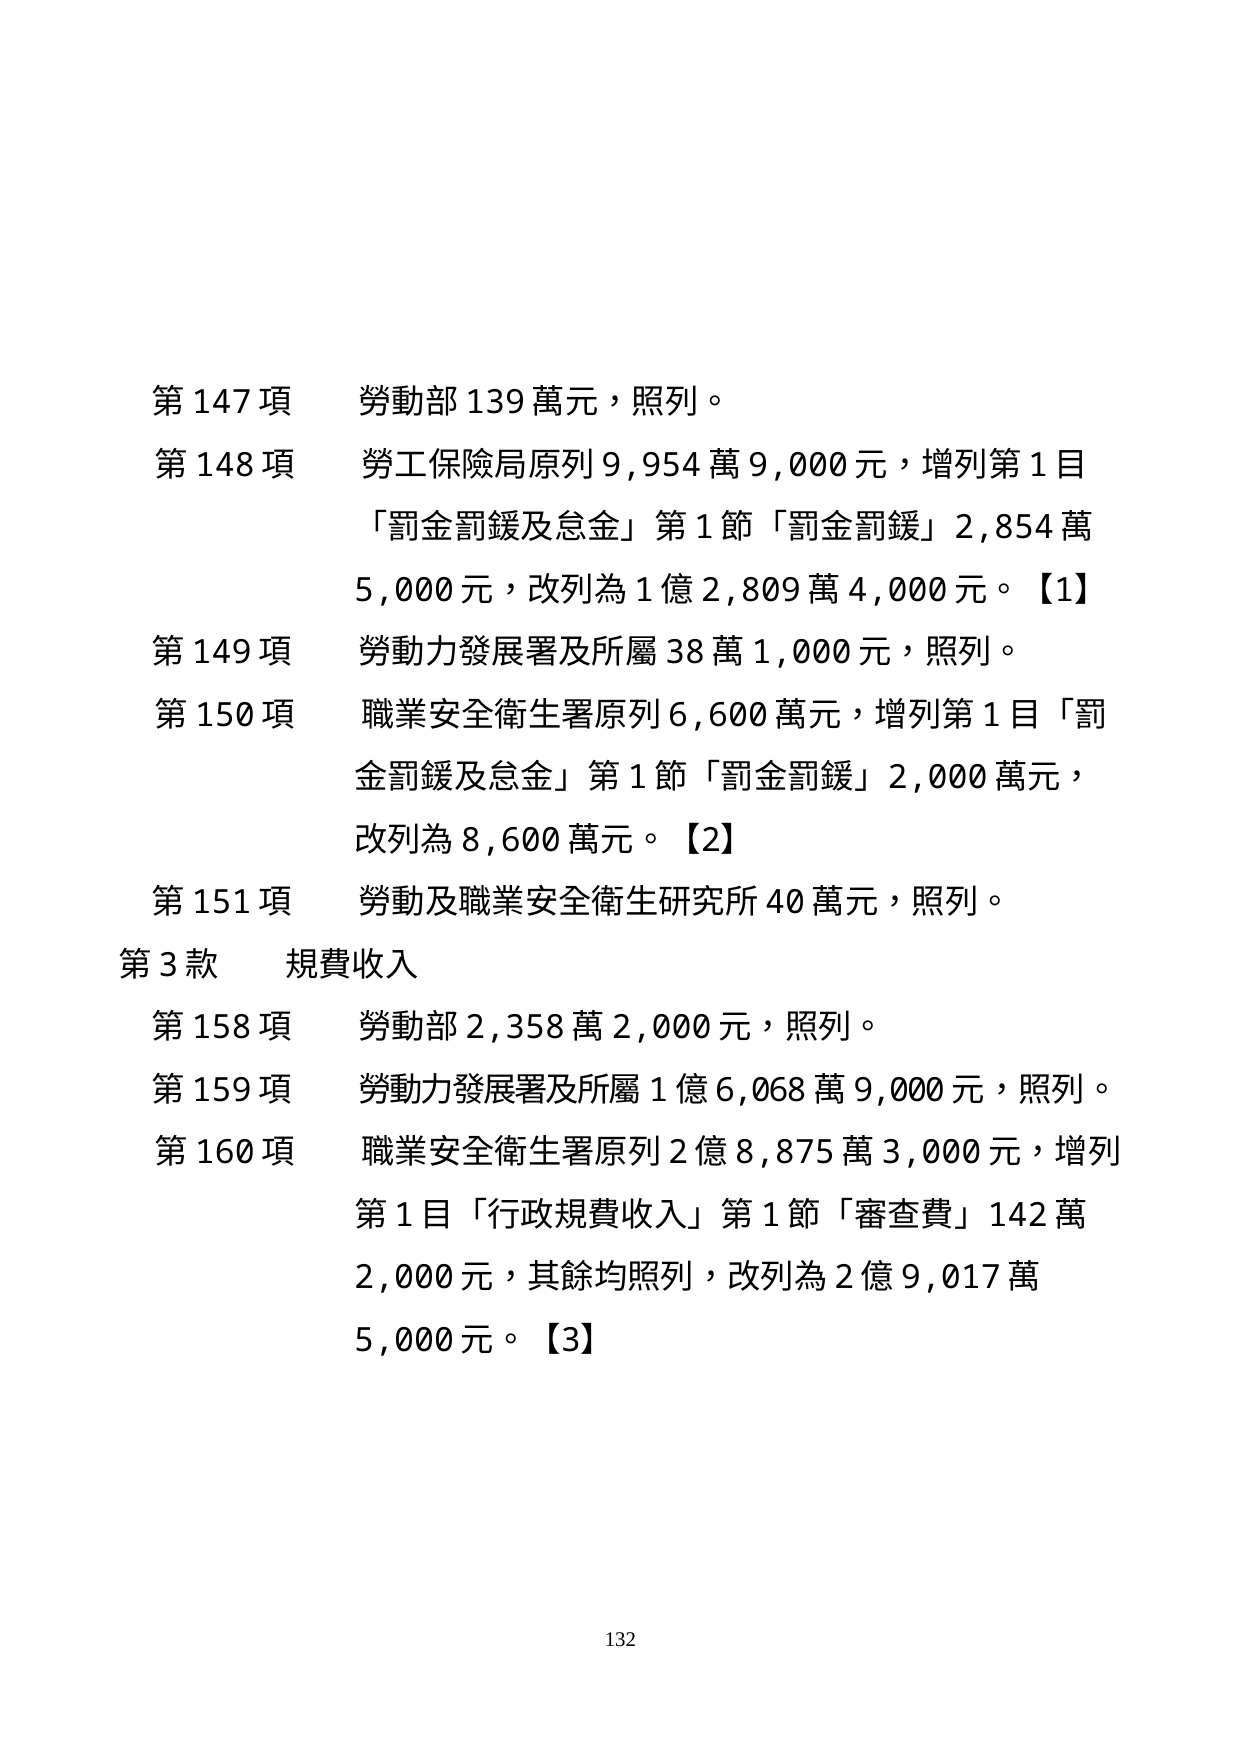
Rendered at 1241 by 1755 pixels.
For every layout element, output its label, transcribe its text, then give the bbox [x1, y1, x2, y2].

text 第160項 職業安全衛生署原列2億8,875萬3,000元，增列第1目「行政規費收入」第1節「審查費」142萬2,000元，其餘均照列，改列為2億9,017萬5,000元。【3】 [154, 1108, 1122, 1358]
text 第148項 勞工保險局原列9,954萬9,000元，增列第1目「罰金罰鍰及怠金」第1節「罰金罰鍰」2,854萬5,000元，改列為1億2,809萬4,000元。【1】 [154, 420, 1122, 608]
text 第150項 職業安全衛生署原列6,600萬元，增列第1目「罰金罰鍰及怠金」第1節「罰金罰鍰」2,000萬元，改列為8,600萬元。【2】 [154, 670, 1122, 858]
text 第151項 勞動及職業安全衛生研究所40萬元，照列。 [118, 858, 1122, 920]
text 第149項 勞動力發展署及所屬38萬1,000元，照列。 [118, 608, 1122, 670]
text 第158項 勞動部2,358萬2,000元，照列。 [118, 983, 1122, 1045]
text 第147項 勞動部139萬元，照列。 [118, 358, 1122, 420]
text 第3款 規費收入 [118, 920, 1122, 983]
text 第159項 勞動力發展署及所屬1億6,068萬9,000元，照列。 [118, 1045, 1122, 1108]
